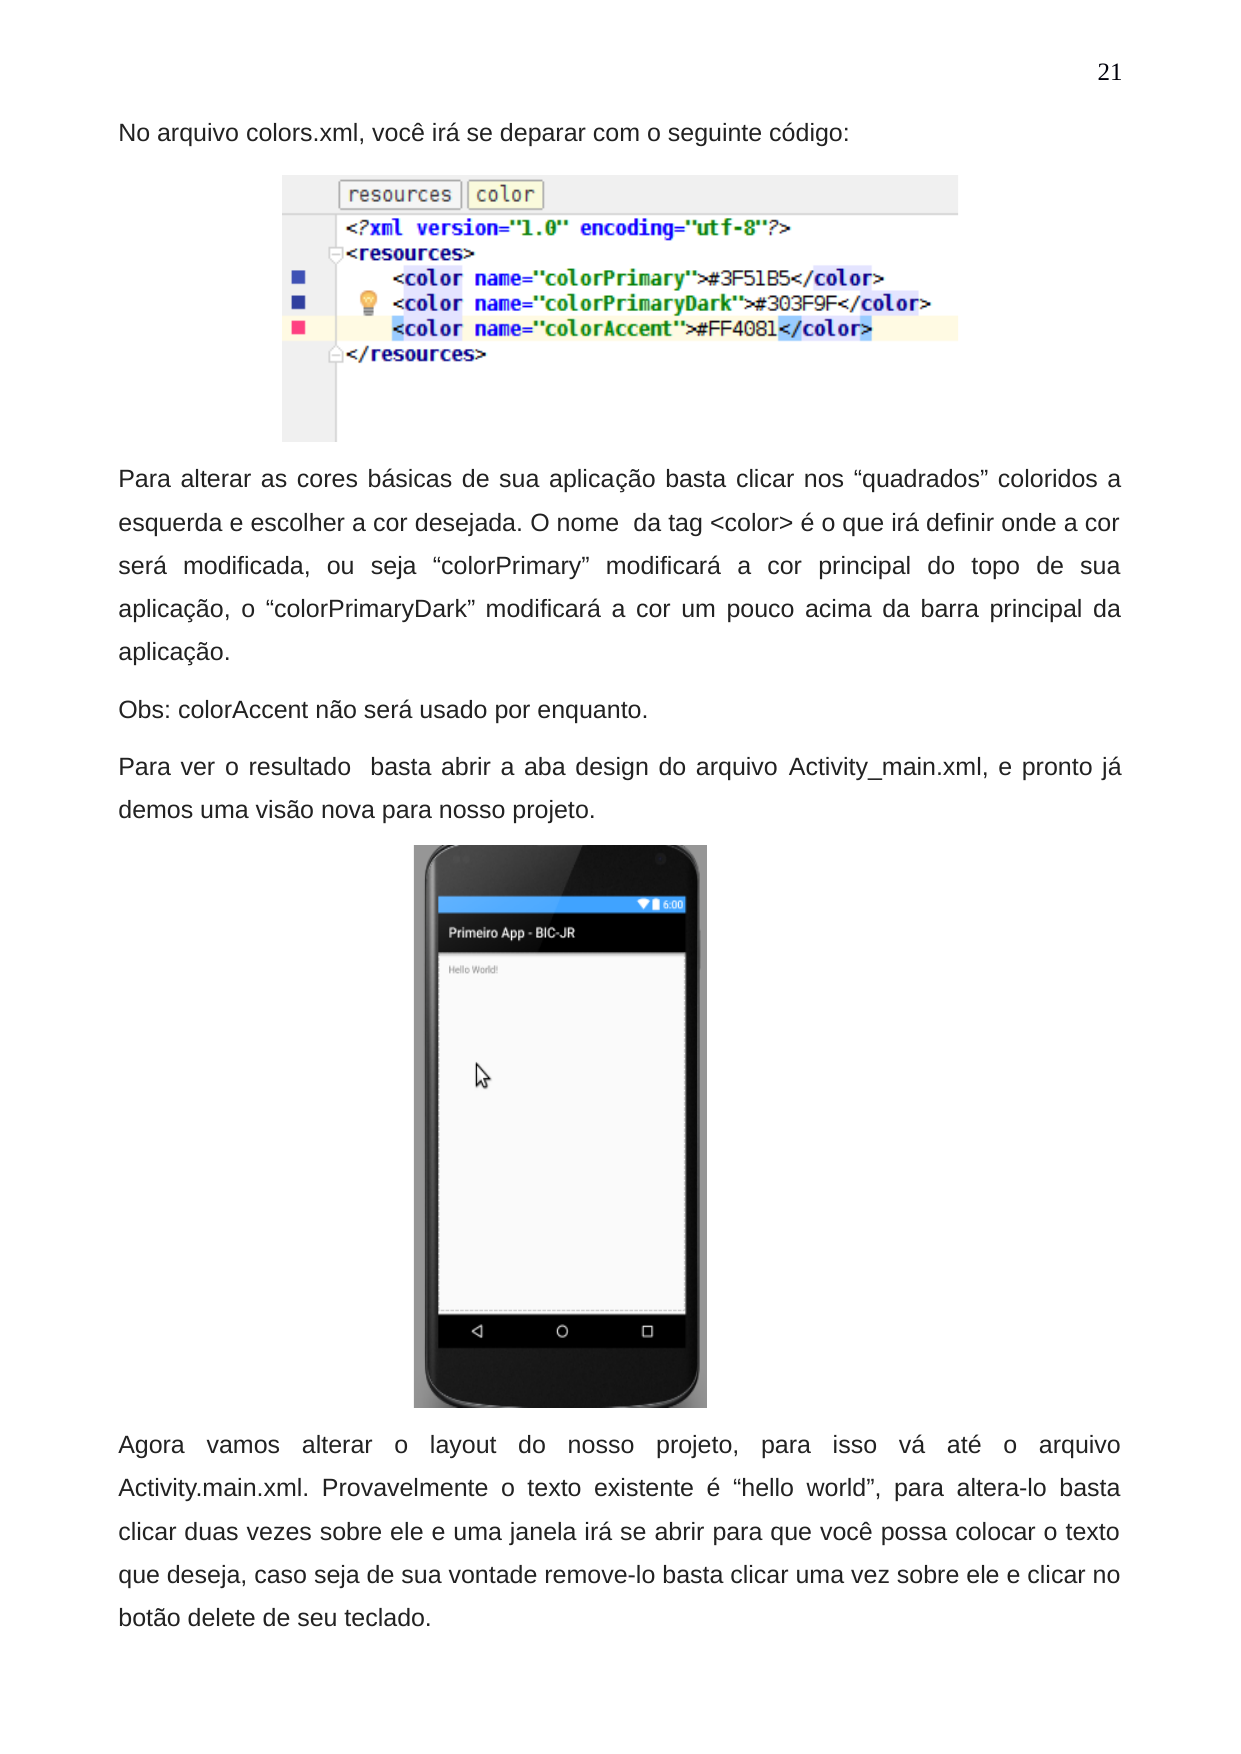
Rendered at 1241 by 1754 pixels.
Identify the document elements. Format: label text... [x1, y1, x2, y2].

picture [282, 175, 959, 442]
text Obs: colorAccent não será usado por enquanto. [118, 694, 1122, 723]
text No arquivo colors.xml, você irá se deparar com o seguinte código: [118, 118, 1122, 147]
text Agora vamos alterar o layout do nosso projeto, para isso vá até o arquivo Activity.main.xml. Provavelmente o texto existente é “hello world”, para altera-lo basta clicar duas vezes sobre ele e uma janela irá se abrir para que você possa colocar o texto que deseja, caso seja de sua vontade remove-lo basta clicar uma vez sobre ele e clicar no botão delete de seu teclado. [118, 1430, 1122, 1631]
text Para ver o resultado basta abrir a aba design do arquivo Activity_main.xml, e pronto já demos uma visão nova para nosso projeto. [118, 752, 1122, 824]
text Para alterar as cores básicas de sua aplicação basta clicar nos “quadrados” coloridos a esquerda e escolher a cor desejada. O nome da tag <color> é o que irá definir onde a cor será modificada, ou seja “colorPrimary” modificará a cor principal do topo de sua aplicação, o “colorPrimaryDark” modificará a cor um pouco acima da barra principal da aplicação. [118, 464, 1122, 666]
picture [413, 845, 707, 1408]
